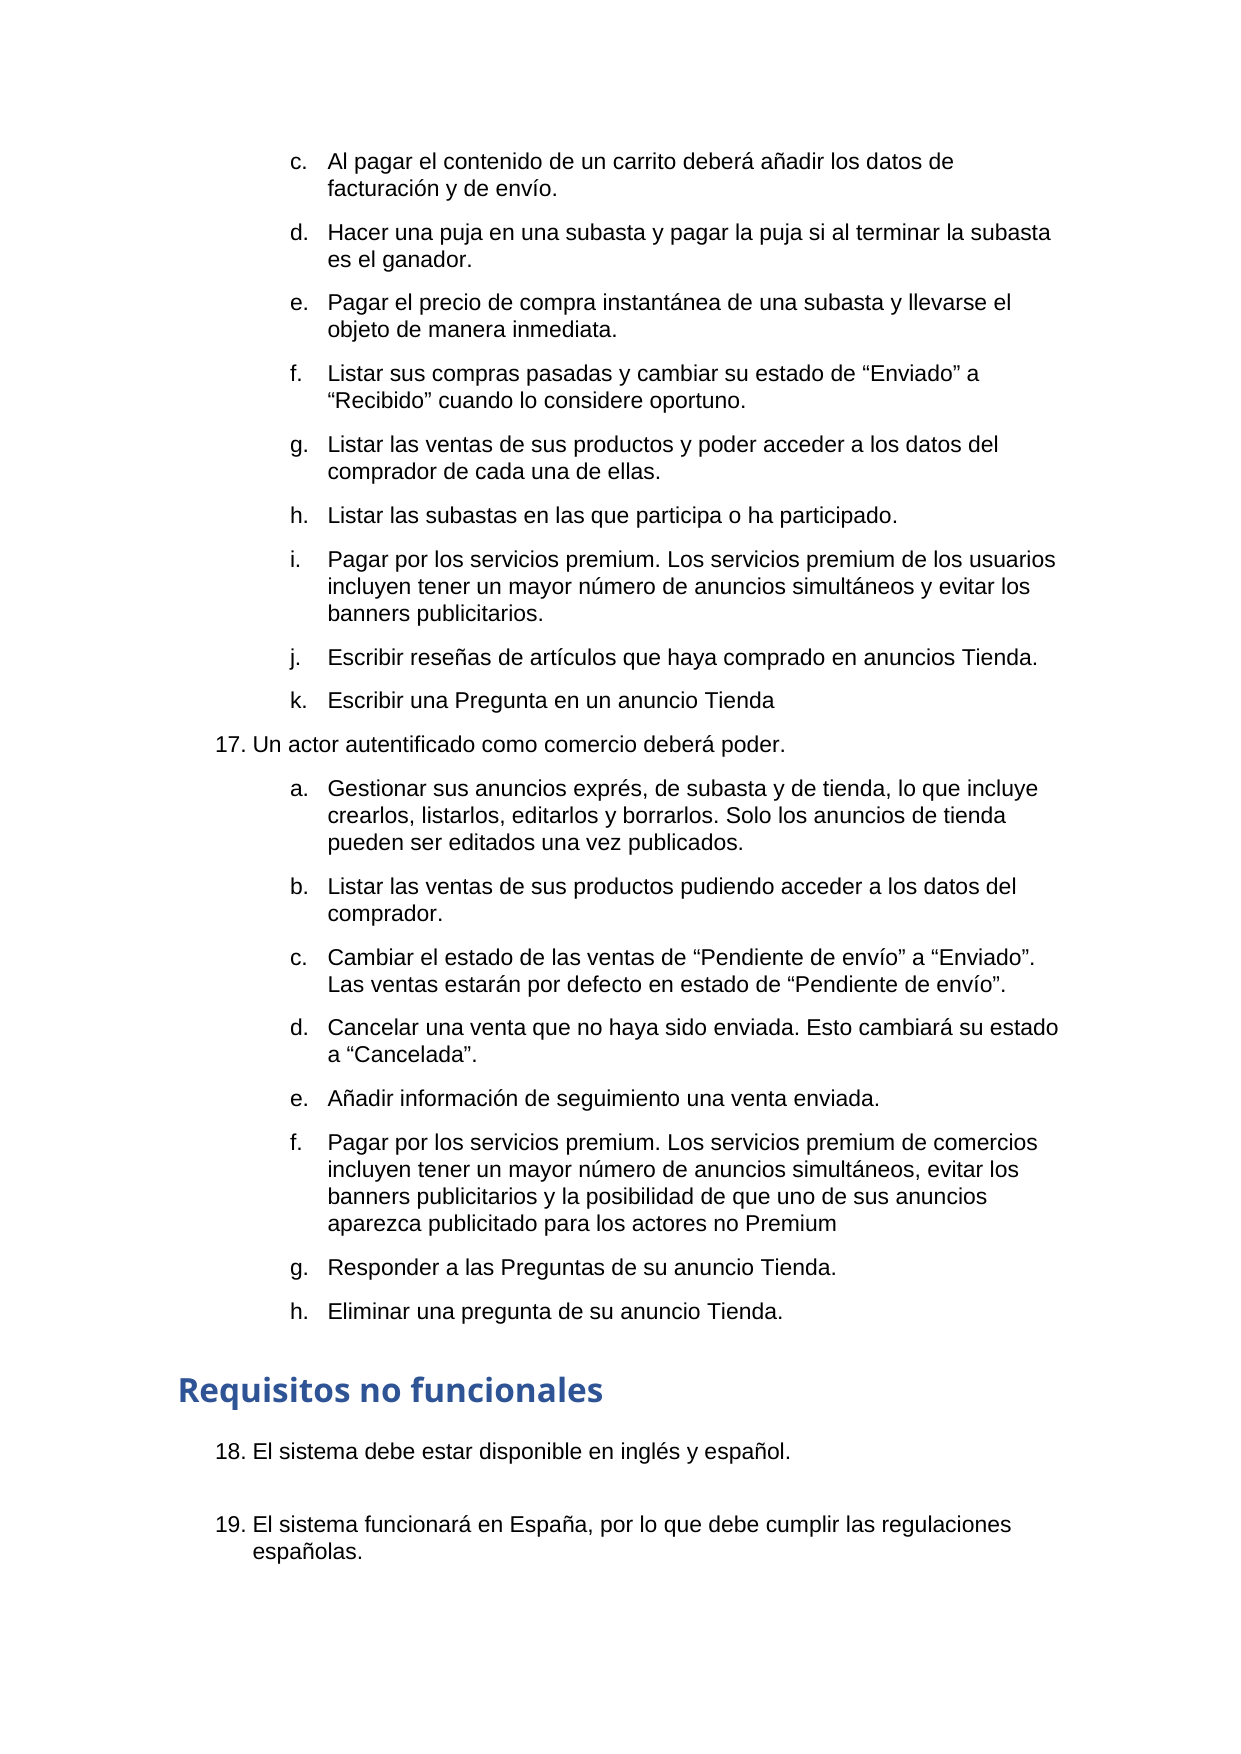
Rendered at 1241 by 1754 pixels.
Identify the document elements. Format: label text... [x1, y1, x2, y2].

list Un actor autentificado como comercio deberá poder. [215, 731, 1063, 757]
list Añadir información de seguimiento una venta enviada. [290, 1085, 1063, 1111]
list Eliminar una pregunta de su anuncio Tienda. [290, 1298, 1063, 1324]
list Pagar por los servicios premium. Los servicios premium de los usuarios incluyen tener un mayor número de anuncios simultáneos y evitar los banners publicitarios. [290, 546, 1063, 626]
subtitle Requisitos no funcionales [177, 1366, 1063, 1412]
list Al pagar el contenido de un carrito deberá añadir los datos de facturación y de envío. [290, 148, 1063, 201]
list Pagar el precio de compra instantánea de una subasta y llevarse el objeto de manera inmediata. [290, 289, 1063, 343]
list Pagar por los servicios premium. Los servicios premium de comercios incluyen tener un mayor número de anuncios simultáneos, evitar los banners publicitarios y la posibilidad de que uno de sus anuncios aparezca publicitado para los actores no Premium [290, 1129, 1063, 1236]
list Gestionar sus anuncios exprés, de subasta y de tienda, lo que incluye crearlos, listarlos, editarlos y borrarlos. Solo los anuncios de tienda pueden ser editados una vez publicados. [290, 775, 1063, 855]
list Listar sus compras pasadas y cambiar su estado de “Enviado” a “Recibido” cuando lo considere oportuno. [290, 360, 1063, 413]
list Escribir una Pregunta en un anuncio Tienda [290, 687, 1063, 713]
list Escribir reseñas de artículos que haya comprado en anuncios Tienda. [290, 643, 1063, 670]
list Hacer una puja en una subasta y pagar la puja si al terminar la subasta es el ganador. [290, 218, 1063, 272]
list Responder a las Preguntas de su anuncio Tienda. [290, 1254, 1063, 1280]
list Listar las ventas de sus productos pudiendo acceder a los datos del comprador. [290, 873, 1063, 926]
list Cambiar el estado de las ventas de “Pendiente de envío” a “Enviado”. Las ventas estarán por defecto en estado de “Pendiente de envío”. [290, 943, 1063, 997]
list El sistema debe estar disponible en inglés y español. [215, 1438, 1063, 1464]
list El sistema funcionará en España, por lo que debe cumplir las regulaciones españolas. [215, 1511, 1063, 1564]
list Listar las subastas en las que participa o ha participado. [290, 502, 1063, 528]
list Cancelar una venta que no haya sido enviada. Esto cambiará su estado a “Cancelada”. [290, 1014, 1063, 1068]
list Listar las ventas de sus productos y poder acceder a los datos del comprador de cada una de ellas. [290, 431, 1063, 484]
